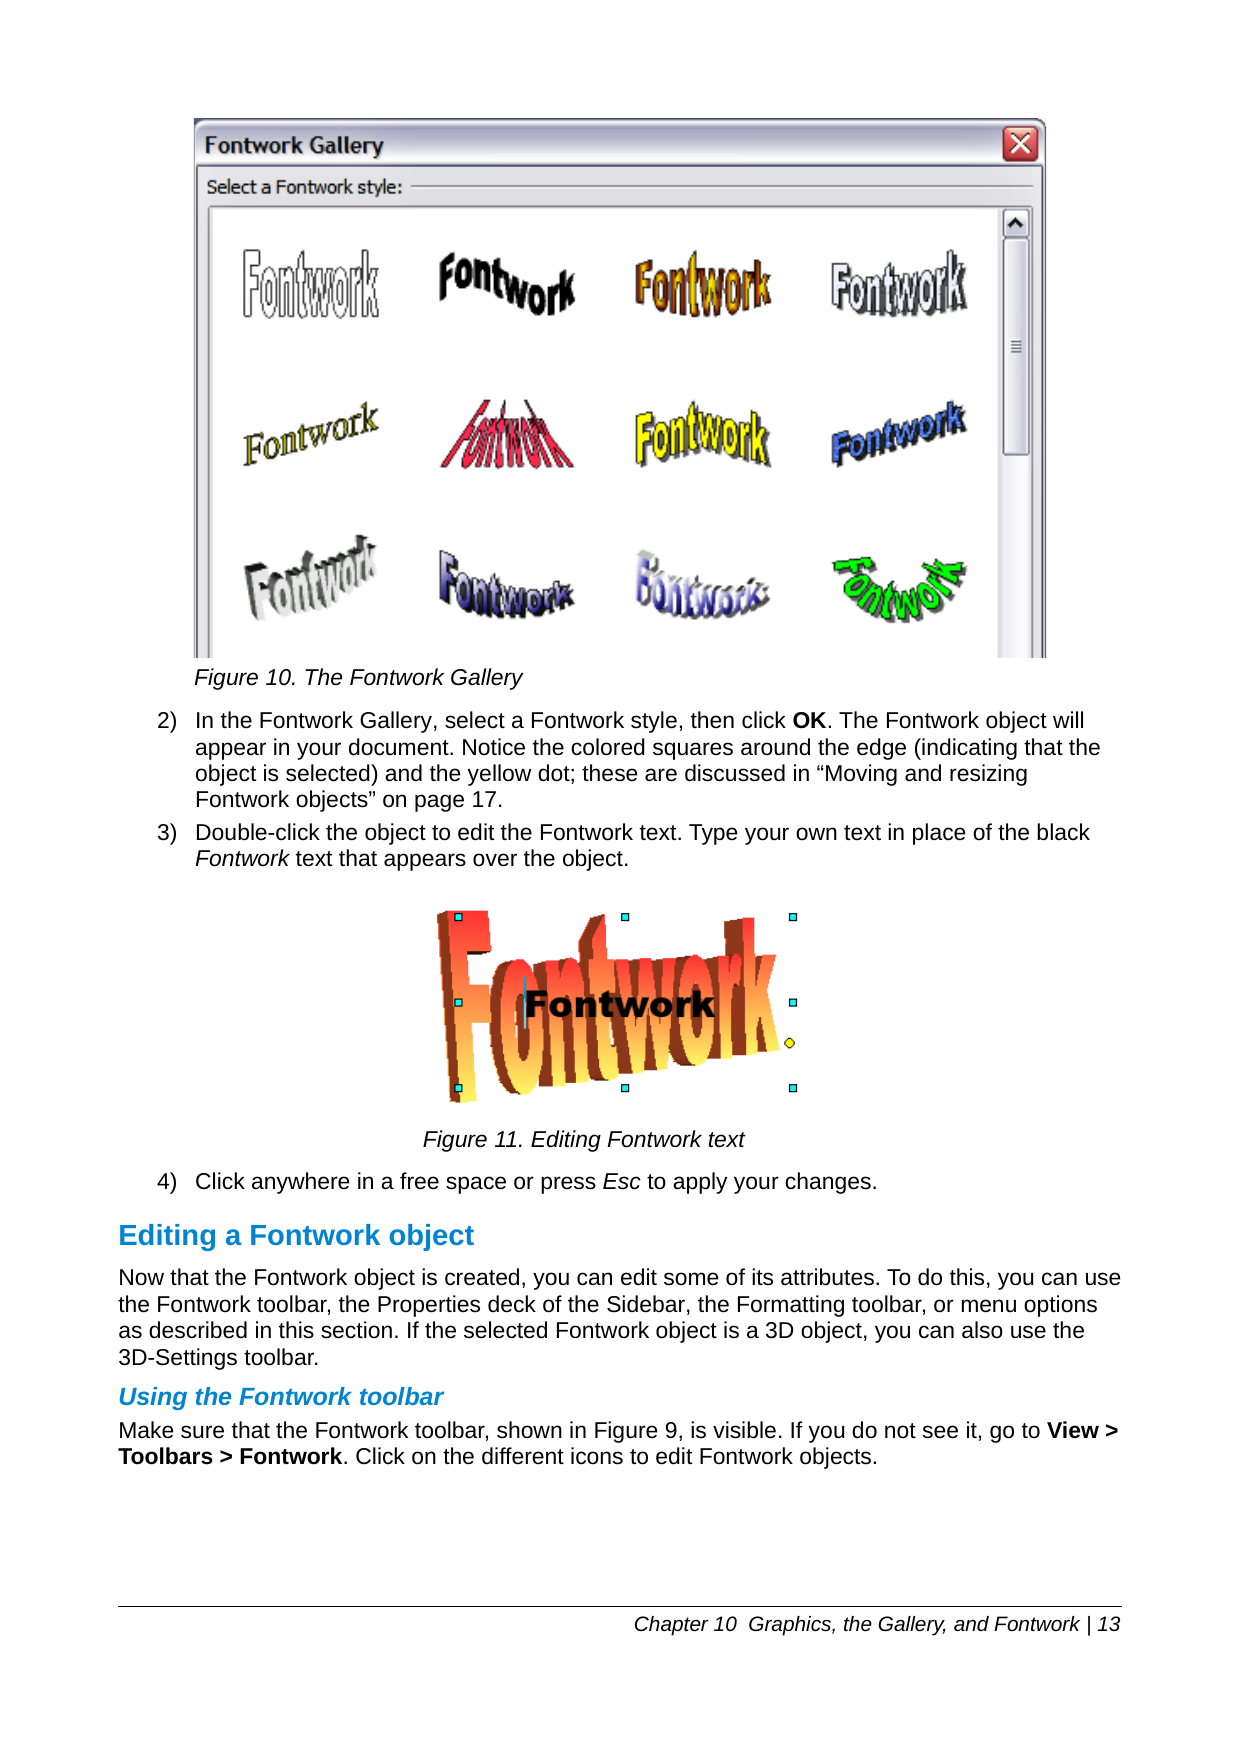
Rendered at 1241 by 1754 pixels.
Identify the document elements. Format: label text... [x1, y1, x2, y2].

text Figure 11. Editing Fontwork text [423, 1126, 818, 1153]
list Double-click the object to edit the Fontwork text. Type your own text in place of the black Fontwork text that appears over the object. [177, 819, 1122, 871]
text Now that the Fontwork object is created, you can edit some of its attributes. To do this, you can use the Fontwork toolbar, the Properties deck of the Sidebar, the Formatting toolbar, or menu options as described in this section. If the selected Fontwork object is a 3D object, you can also use the 3D-Settings toolbar. [118, 1264, 1122, 1370]
list Click anywhere in a free space or press Esc to apply your changes. [177, 1168, 1122, 1194]
text Figure 10. The Fontwork Gallery [194, 664, 1046, 690]
picture [422, 890, 818, 1120]
picture [193, 118, 1047, 658]
list In the Fontwork Gallery, select a Fontwork style, then click OK. The Fontwork object will appear in your document. Notice the colored squares around the edge (indicating that the object is selected) and the yellow dot; these are discussed in “Moving and resizing Fontwork objects” on page 17. [177, 707, 1122, 812]
subtitle Using the Fontwork toolbar [118, 1382, 1122, 1410]
subtitle Editing a Fontwork object [118, 1218, 1122, 1252]
text Make sure that the Fontwork toolbar, shown in Figure 9, is visible. If you do not see it, go to View > Toolbars > Fontwork. Click on the different icons to edit Fontwork objects. [118, 1417, 1122, 1469]
